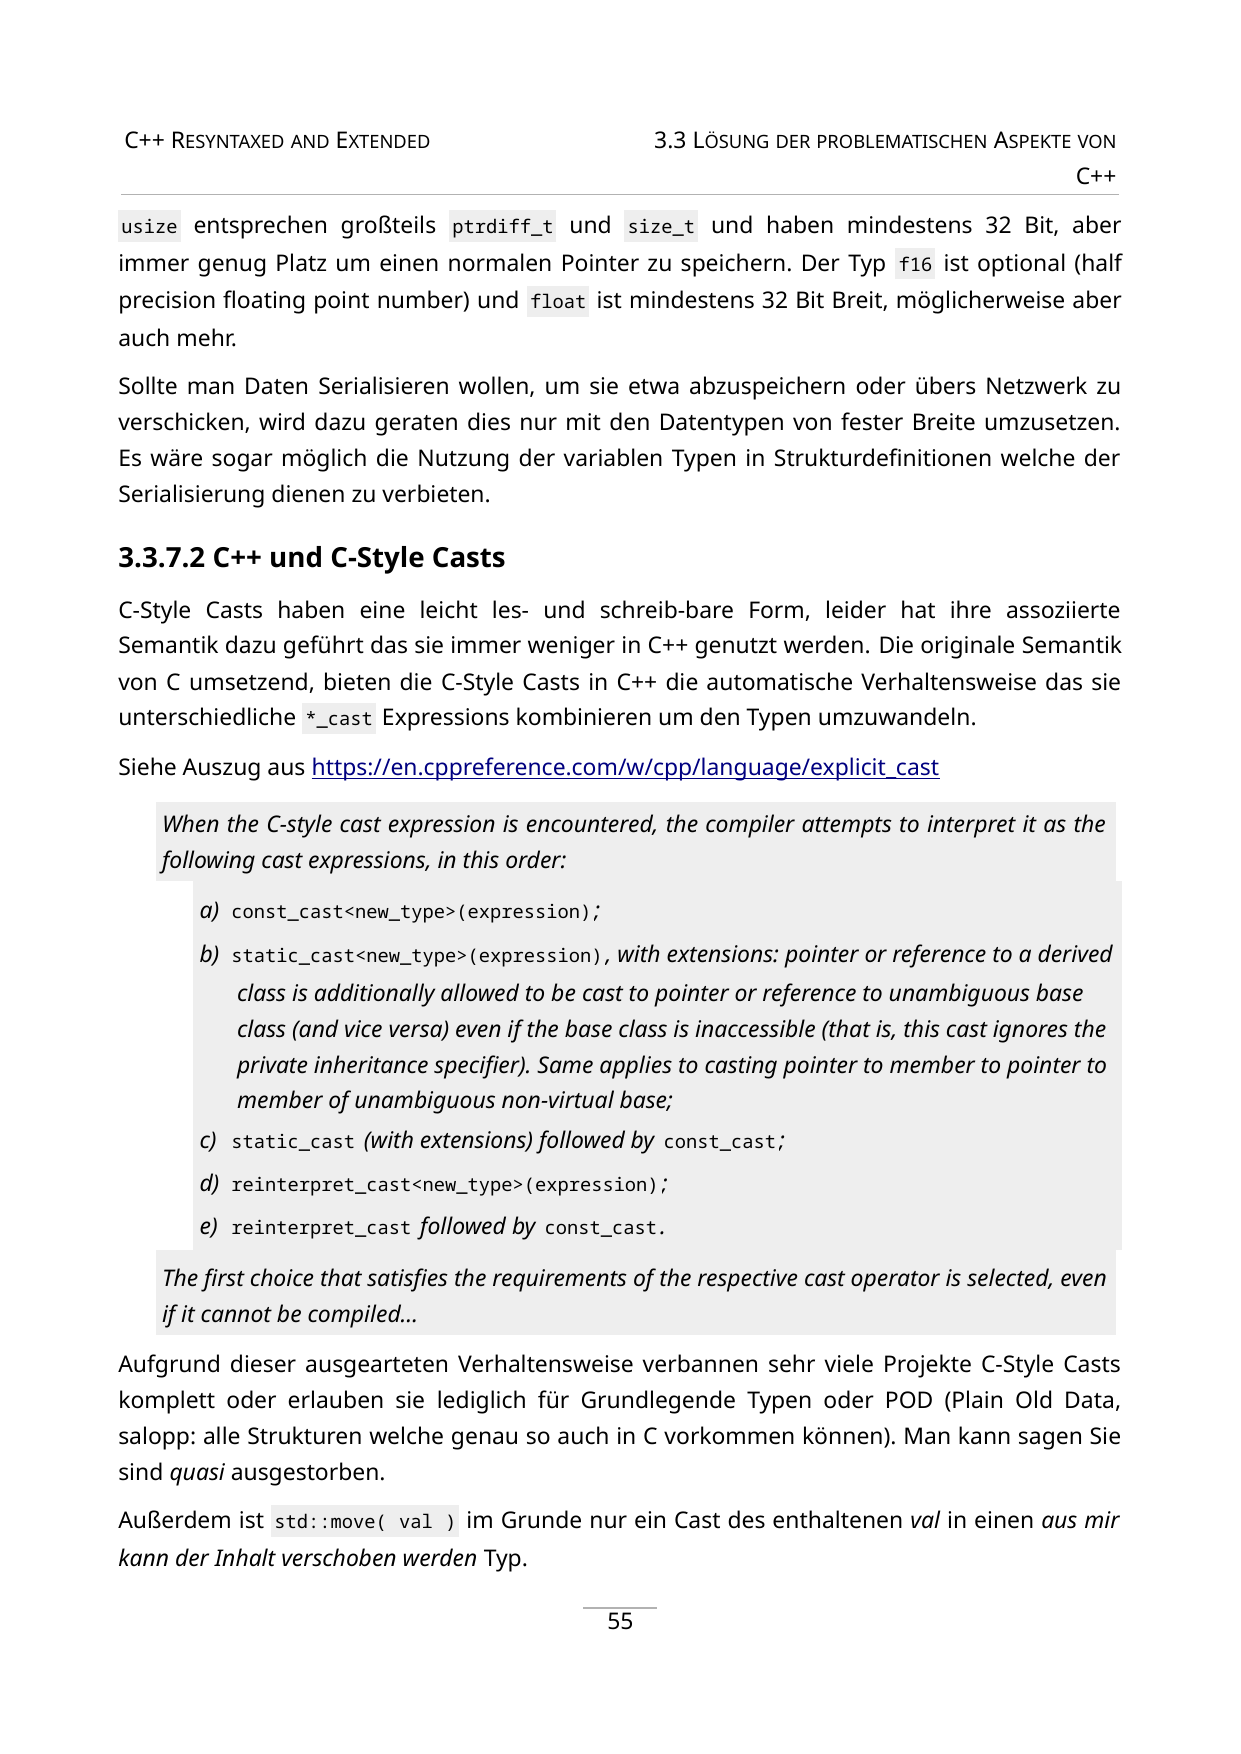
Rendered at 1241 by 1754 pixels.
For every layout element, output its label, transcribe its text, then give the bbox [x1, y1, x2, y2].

list reinterpret_cast<new_type>(expression); [193, 1158, 1122, 1201]
text Aufgrund dieser ausgearteten Verhaltensweise verbannen sehr viele Projekte C-Style Casts komplett oder erlauben sie lediglich für Grundlegende Typen oder POD (Plain Old Data, salopp: alle Strukturen welche genau so auch in C vorkommen können). Man kann sagen Sie sind quasi ausgestorben. [118, 1348, 1122, 1487]
list static_cast (with extensions) followed by const_cast; [193, 1114, 1122, 1158]
text usize entsprechen großteils ptrdiff_t und size_t und haben mindestens 32 Bit, aber immer genug Platz um einen normalen Pointer zu speichern. Der Typ f16 ist optional (half precision floating point number) und float ist mindestens 32 Bit Breit, möglicherweise aber auch mehr. [118, 209, 1122, 353]
text The first choice that satisfies the requirements of the respective cast operator is selected, even if it cannot be compiled… [156, 1256, 1116, 1335]
text When the C-style cast expression is encountered, the compiler attempts to interpret it as the following cast expressions, in this order: [156, 802, 1116, 881]
list reinterpret_cast followed by const_cast. [193, 1201, 1122, 1250]
text C-Style Casts haben eine leicht les- und schreib-bare Form, leider hat ihre assoziierte Semantik dazu geführt das sie immer weniger in C++ genutzt werden. Die originale Semantik von C umsetzend, bieten die C-Style Casts in C++ die automatische Verhaltensweise das sie unterschiedliche *_cast Expressions kombinieren um den Typen umzuwandeln. [118, 593, 1122, 734]
list const_cast<new_type>(expression); [193, 885, 1122, 928]
subtitle C++ und C-Style Casts [118, 538, 1122, 575]
list static_cast<new_type>(expression), with extensions: pointer or reference to a derived class is additionally allowed to be cast to pointer or reference to unambiguous base class (and vice versa) even if the base class is inaccessible (that is, this cast ignores the private inheritance specifier). Same applies to casting pointer to member to pointer to member of unambiguous non-virtual base; [193, 928, 1122, 1114]
text Außerdem ist std::move( val ) im Grunde nur ein Cast des enthaltenen val in einen aus mir kann der Inhalt verschoben werden Typ. [118, 1504, 1122, 1573]
text Siehe Auszug aus https://en.cppreference.com/w/cpp/language/explicit_cast [118, 751, 1122, 782]
text Sollte man Daten Serialisieren wollen, um sie etwa abzuspeichern oder übers Netzwerk zu verschicken, wird dazu geraten dies nur mit den Datentypen von fester Breite umzusetzen. Es wäre sogar möglich die Nutzung der variablen Typen in Strukturdefinitionen welche der Serialisierung dienen zu verbieten. [118, 370, 1122, 509]
